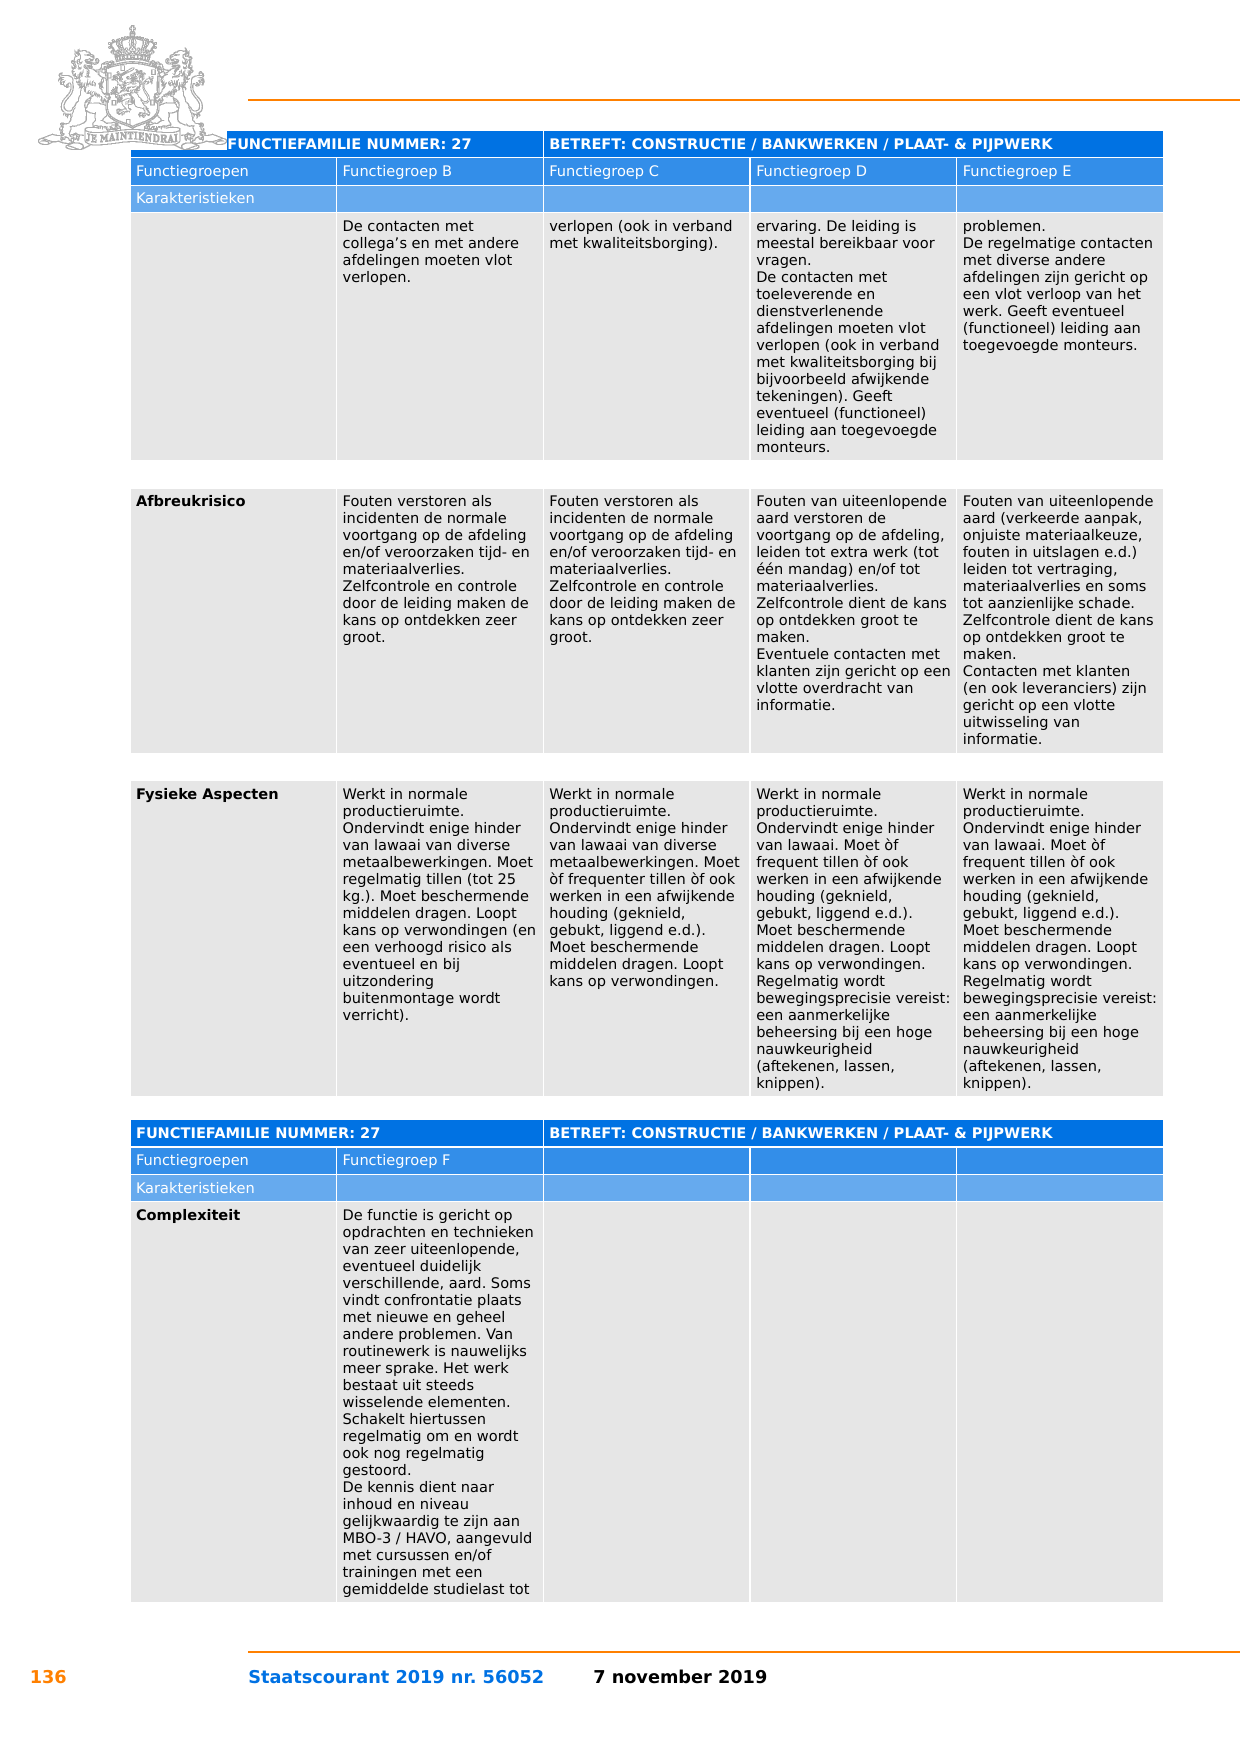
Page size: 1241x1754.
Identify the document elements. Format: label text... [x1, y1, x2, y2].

table_cell [337, 461, 543, 488]
table_cell Functiegroep E [957, 158, 1163, 185]
table_cell [957, 186, 1163, 212]
table_cell Werkt in normale productieruimte. Ondervindt enige hinder van lawaai van diverse metaalbewerkingen. Moet òf frequenter tillen òf ook werken in een afwijkende houding (geknield, gebukt, liggend e.d.). Moet beschermende middelen dragen. Loopt kans op verwondingen. [544, 781, 749, 1096]
table_cell Werkt in normale productieruimte. Ondervindt enige hinder van lawaai. Moet òf frequent tillen òf ook werken in een afwijkende houding (geknield, gebukt, liggend e.d.). Moet beschermende middelen dragen. Loopt kans op verwondingen. Regelmatig wordt bewegingsprecisie vereist: een aanmerkelijke beheersing bij een hoge nauwkeurigheid (aftekenen, lassen, knippen). [751, 781, 956, 1096]
table_cell Karakteristieken [131, 1175, 336, 1201]
table_cell Fysieke Aspecten [131, 781, 336, 1096]
table_cell Functiegroep C [544, 158, 749, 185]
table_cell problemen. De regelmatige contacten met diverse andere afdelingen zijn gericht op een vlot verloop van het werk. Geeft eventueel (functioneel) leiding aan toegevoegde monteurs. [957, 213, 1163, 460]
table_header FUNCTIEFAMILIE NUMMER: 27 [131, 1120, 543, 1146]
table_cell Fouten van uiteenlopende aard (verkeerde aanpak, onjuiste materiaalkeuze, fouten in uitslagen e.d.) leiden tot vertraging, materiaalverlies en soms tot aanzienlijke schade. Zelfcontrole dient de kans op ontdekken groot te maken. Contacten met klanten (en ook leveranciers) zijn gericht op een vlotte uitwisseling van informatie. [957, 489, 1163, 753]
table_cell De functie is gericht op opdrachten en technieken van zeer uiteenlopende, eventueel duidelijk verschillende, aard. Soms vindt confrontatie plaats met nieuwe en geheel andere problemen. Van routinewerk is nauwelijks meer sprake. Het werk bestaat uit steeds wisselende elementen. Schakelt hiertussen regelmatig om en wordt ook nog regelmatig gestoord. De kennis dient naar inhoud en niveau gelijkwaardig te zijn aan MBO-3 / HAVO, aangevuld met cursussen en/of trainingen met een gemiddelde studielast tot [337, 1202, 543, 1602]
table_cell [131, 754, 336, 780]
table_cell [751, 754, 956, 780]
table_cell [544, 1148, 749, 1174]
table_cell [337, 1175, 543, 1201]
picture [38, 25, 227, 150]
table_cell Werkt in normale productieruimte. Ondervindt enige hinder van lawaai. Moet òf frequent tillen òf ook werken in een afwijkende houding (geknield, gebukt, liggend e.d.). Moet beschermende middelen dragen. Loopt kans op verwondingen. Regelmatig wordt bewegingsprecisie vereist: een aanmerkelijke beheersing bij een hoge nauwkeurigheid (aftekenen, lassen, knippen). [957, 781, 1163, 1096]
table_cell [544, 754, 749, 780]
table_header FUNCTIEFAMILIE NUMMER: 27 [131, 131, 543, 157]
table_header BETREFT: CONSTRUCTIE / BANKWERKEN / PLAAT- & PIJPWERK [544, 1120, 1163, 1146]
table_cell [751, 1148, 956, 1174]
table_cell [751, 1175, 956, 1201]
table_cell Functiegroep D [751, 158, 956, 185]
table_cell Fouten verstoren als incidenten de normale voortgang op de afdeling en/of veroorzaken tijd- en materiaalverlies. Zelfcontrole en controle door de leiding maken de kans op ontdekken zeer groot. [544, 489, 749, 753]
table_cell Karakteristieken [131, 186, 336, 212]
table_cell Afbreukrisico [131, 489, 336, 753]
table_cell [957, 1175, 1163, 1201]
table_cell verlopen (ook in verband met kwaliteitsborging). [544, 213, 749, 460]
table_cell [751, 186, 956, 212]
table_cell Functiegroep F [337, 1148, 543, 1174]
table_cell Fouten van uiteenlopende aard verstoren de voortgang op de afdeling, leiden tot extra werk (tot één mandag) en/of tot materiaalverlies. Zelfcontrole dient de kans op ontdekken groot te maken. Eventuele contacten met klanten zijn gericht op een vlotte overdracht van informatie. [751, 489, 956, 753]
table_cell Functiegroep B [337, 158, 543, 185]
table_cell [544, 1202, 749, 1602]
table_cell Complexiteit [131, 1202, 336, 1602]
table_cell Werkt in normale productieruimte. Ondervindt enige hinder van lawaai van diverse metaalbewerkingen. Moet regelmatig tillen (tot 25 kg.). Moet beschermende middelen dragen. Loopt kans op verwondingen (en een verhoogd risico als eventueel en bij uitzondering buitenmontage wordt verricht). [337, 781, 543, 1096]
table_cell [751, 1202, 956, 1602]
table_cell [544, 461, 749, 488]
table_cell [957, 754, 1163, 780]
table_cell [131, 461, 336, 488]
table_cell ervaring. De leiding is meestal bereikbaar voor vragen. De contacten met toeleverende en dienstverlenende afdelingen moeten vlot verlopen (ook in verband met kwaliteitsborging bij bijvoorbeeld afwijkende tekeningen). Geeft eventueel (functioneel) leiding aan toegevoegde monteurs. [751, 213, 956, 460]
table_cell [544, 1175, 749, 1201]
table_cell De contacten met collega’s en met andere afdelingen moeten vlot verlopen. [337, 213, 543, 460]
table_cell Functiegroepen [131, 158, 336, 185]
table_cell [957, 1202, 1163, 1602]
table_cell [337, 186, 543, 212]
table_cell [751, 461, 956, 488]
table_cell [131, 213, 336, 460]
table_cell [337, 754, 543, 780]
table_cell Functiegroepen [131, 1148, 336, 1174]
table_header BETREFT: CONSTRUCTIE / BANKWERKEN / PLAAT- & PIJPWERK [544, 131, 1163, 157]
table_cell [957, 1148, 1163, 1174]
table_cell [957, 461, 1163, 488]
table_cell Fouten verstoren als incidenten de normale voortgang op de afdeling en/of veroorzaken tijd- en materiaalverlies. Zelfcontrole en controle door de leiding maken de kans op ontdekken zeer groot. [337, 489, 543, 753]
table_cell [544, 186, 749, 212]
